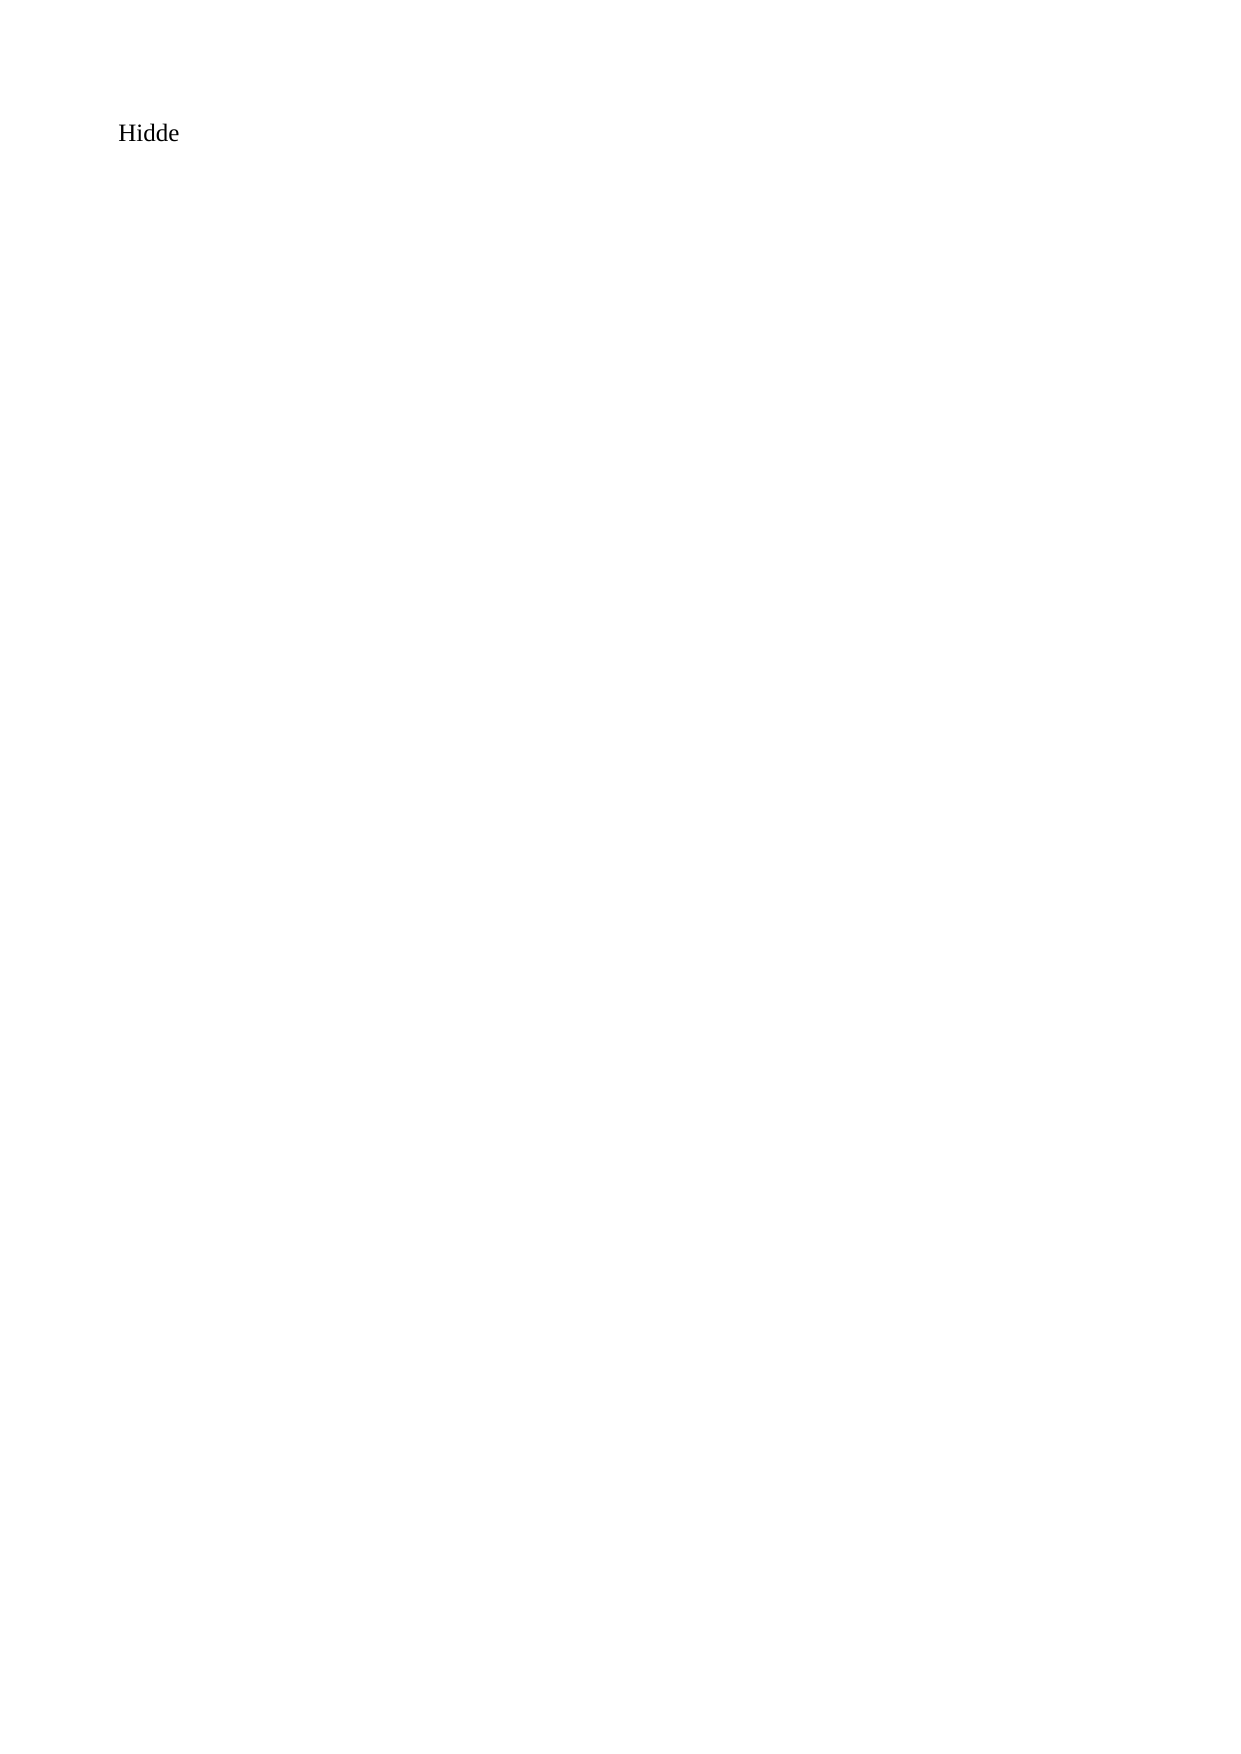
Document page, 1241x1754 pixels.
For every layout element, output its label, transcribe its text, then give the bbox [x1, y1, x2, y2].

text Hidde [118, 118, 1122, 147]
